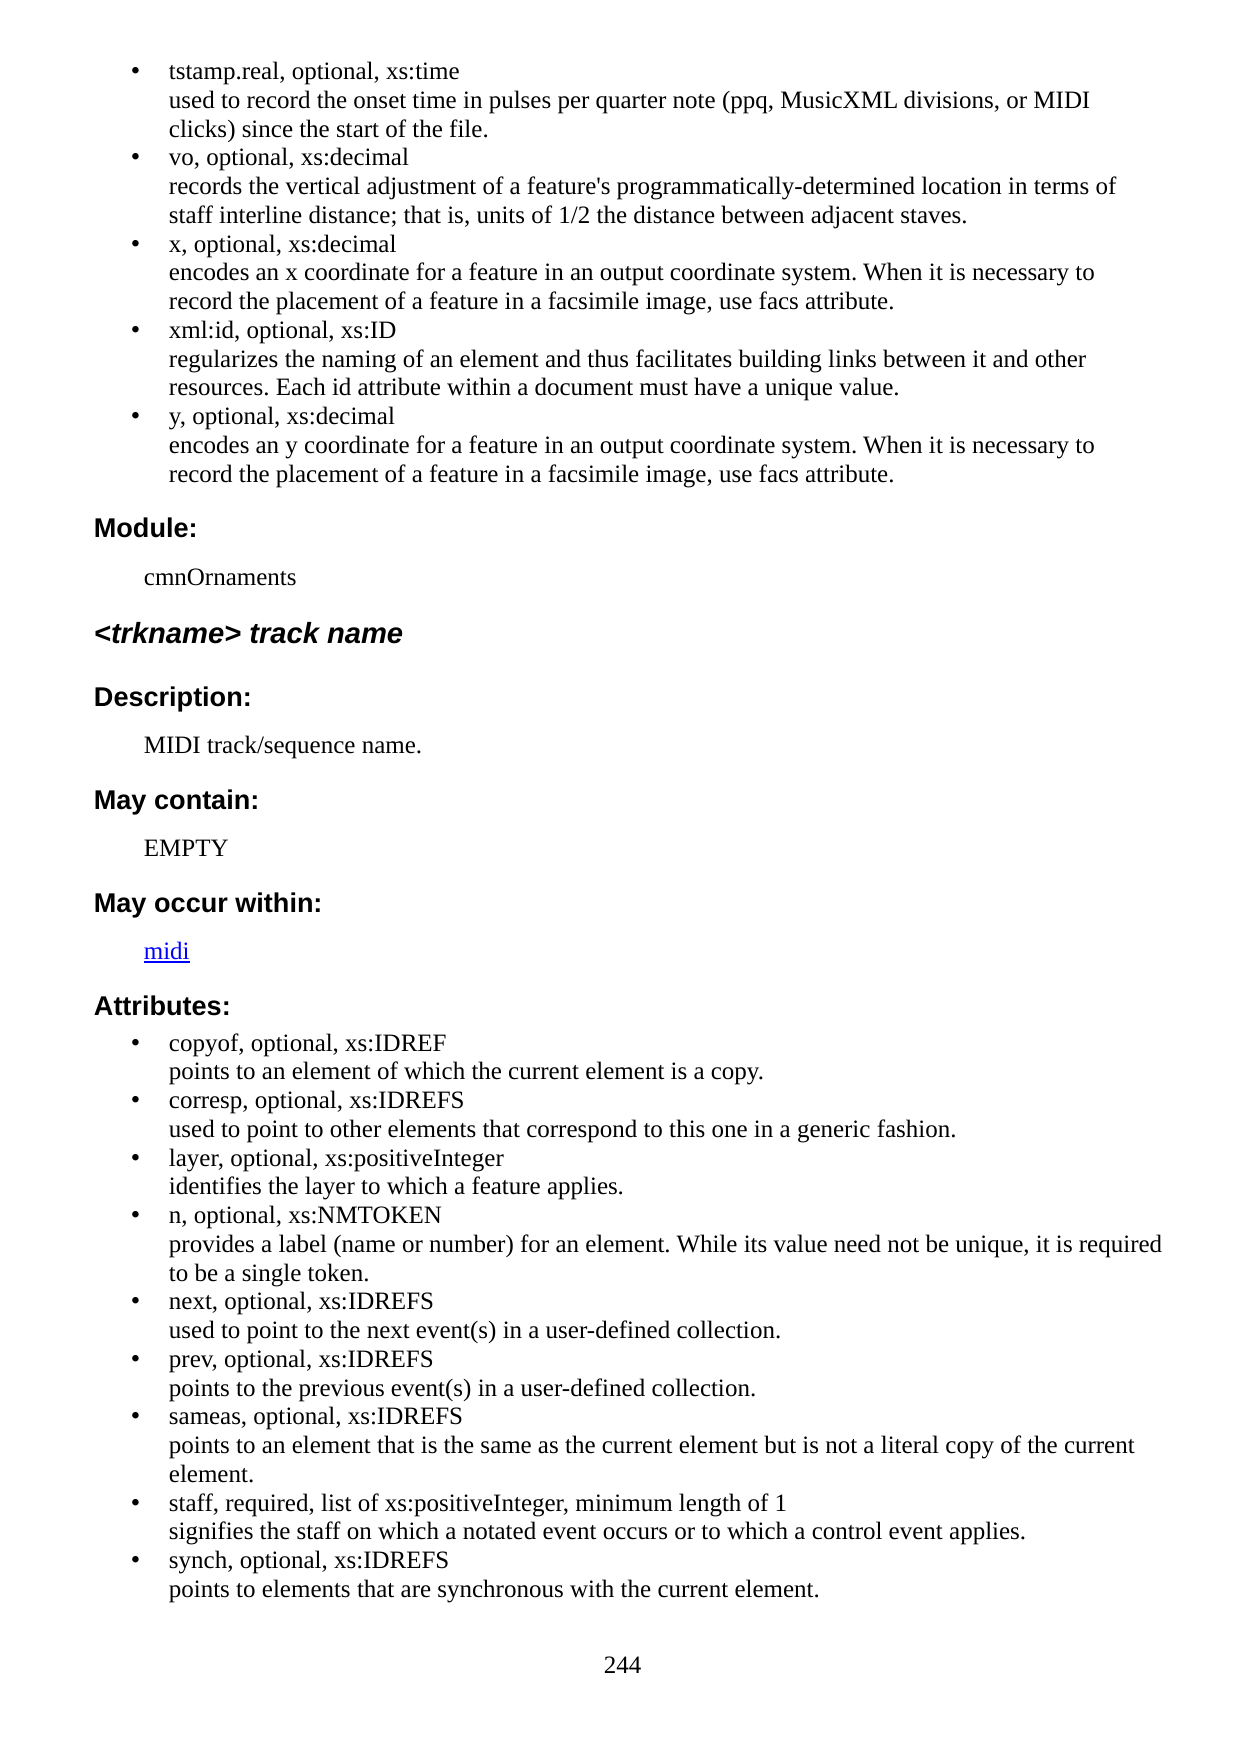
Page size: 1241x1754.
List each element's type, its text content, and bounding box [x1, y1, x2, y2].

list vo, optional, xs:decimal records the vertical adjustment of a feature's programmatically-determined location in terms of staff interline distance; that is, units of 1/2 the distance between adjacent staves. [131, 142, 1162, 229]
list layer, optional, xs:positiveInteger identifies the layer to which a feature applies. [131, 1143, 1162, 1200]
list staff, required, list of xs:positiveInteger, minimum length of 1 signifies the staff on which a notated event occurs or to which a control event applies. [131, 1488, 1162, 1545]
list next, optional, xs:IDREFS used to point to the next event(s) in a user-defined collection. [131, 1286, 1162, 1344]
list tstamp.real, optional, xs:time used to record the onset time in pulses per quarter note (ppq, MusicXML divisions, or MIDI clicks) since the start of the file. [131, 56, 1162, 142]
list y, optional, xs:decimal encodes an y coordinate for a feature in an output coordinate system. When it is necessary to record the placement of a feature in a facsimile image, use facs attribute. [131, 401, 1162, 487]
list n, optional, xs:NMTOKEN provides a label (name or number) for an element. While its value need not be unique, it is required to be a single token. [131, 1200, 1162, 1286]
list xml:id, optional, xs:ID regularizes the naming of an element and thus facilitates building links between it and other resources. Each id attribute within a document must have a unique value. [131, 315, 1162, 401]
subtitle Module: [94, 512, 1162, 544]
subtitle <trkname> track name [94, 616, 1162, 649]
list x, optional, xs:decimal encodes an x coordinate for a feature in an output coordinate system. When it is necessary to record the placement of a feature in a facsimile image, use facs attribute. [131, 229, 1162, 315]
text cmnOrnaments [94, 562, 1162, 591]
subtitle May contain: [94, 784, 1162, 815]
subtitle Description: [94, 681, 1162, 712]
list corresp, optional, xs:IDREFS used to point to other elements that correspond to this one in a generic fashion. [131, 1085, 1162, 1143]
list copyof, optional, xs:IDREF points to an element of which the current element is a copy. [131, 1028, 1162, 1085]
subtitle May occur within: [94, 887, 1162, 918]
subtitle Attributes: [94, 990, 1162, 1021]
text EMPTY [94, 833, 1162, 862]
list prev, optional, xs:IDREFS points to the previous event(s) in a user-defined collection. [131, 1344, 1162, 1401]
text MIDI track/sequence name. [94, 730, 1162, 759]
list sameas, optional, xs:IDREFS points to an element that is the same as the current element but is not a literal copy of the current element. [131, 1401, 1162, 1488]
text midi [94, 936, 1162, 965]
list synch, optional, xs:IDREFS points to elements that are synchronous with the current element. [131, 1545, 1162, 1603]
